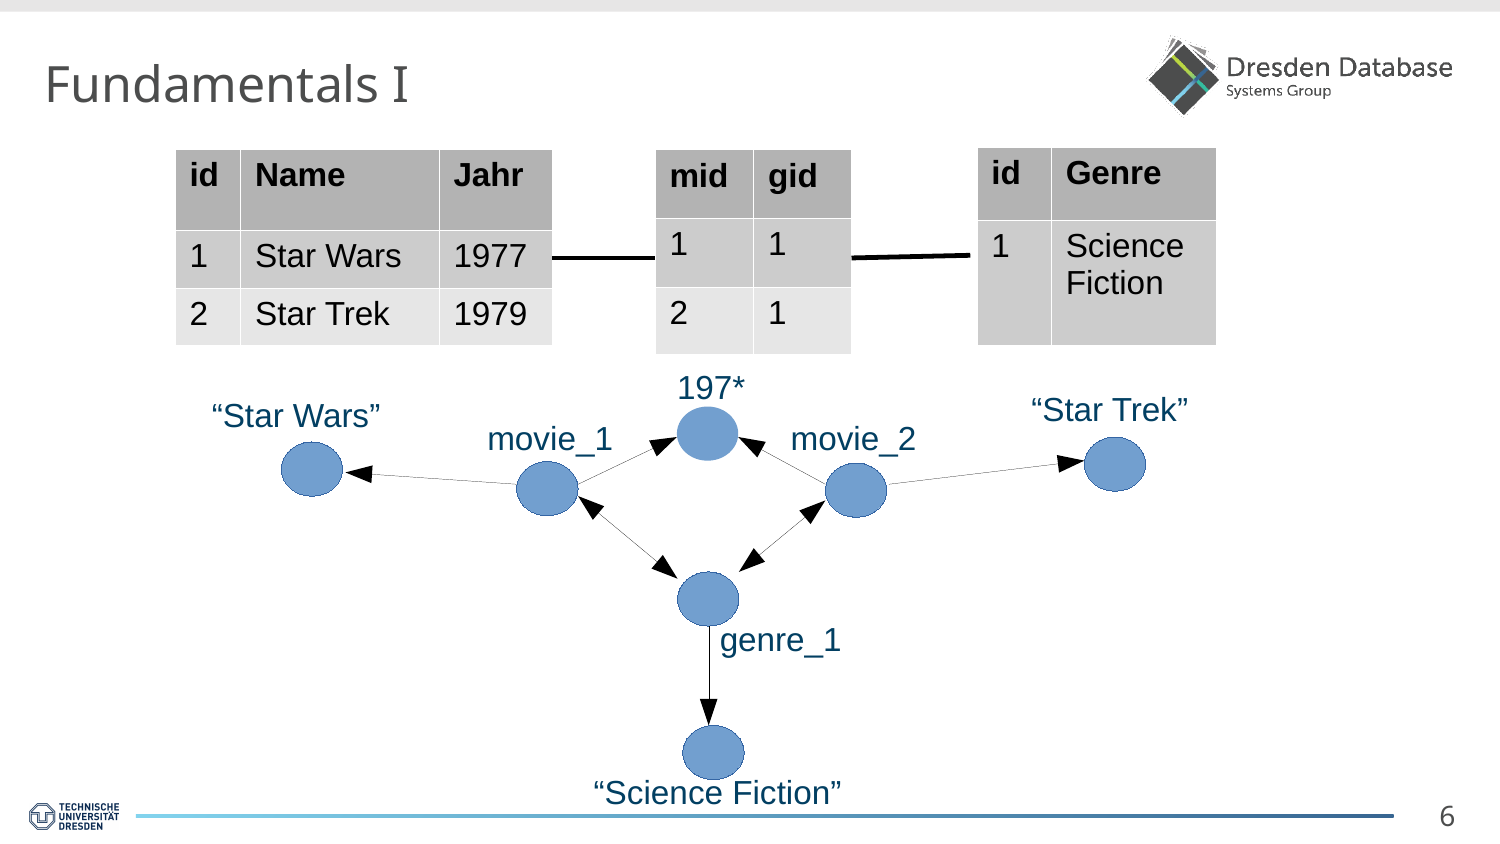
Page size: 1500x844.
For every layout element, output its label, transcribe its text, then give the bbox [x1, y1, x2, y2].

table_cell 2 [656, 288, 753, 354]
table_header Jahr [440, 150, 552, 230]
text_box “Star Trek” [1016, 384, 1276, 567]
table_cell 1979 [440, 289, 552, 345]
picture [1145, 35, 1453, 118]
text_box 197* [662, 361, 884, 461]
table_header gid [754, 150, 851, 218]
table_cell 1977 [440, 231, 552, 288]
table_cell Star Trek [241, 289, 439, 345]
text_box movie_2 [775, 413, 981, 501]
table_header Name [241, 150, 439, 230]
table_cell Star Wars [241, 231, 439, 288]
text_box [1084, 437, 1146, 492]
table_cell 1 [754, 219, 851, 287]
table_header id [978, 148, 1051, 220]
picture [29, 803, 119, 830]
table_header Genre [1052, 148, 1216, 220]
text_box [682, 725, 745, 780]
table_cell 1 [754, 288, 851, 354]
text_box [281, 441, 343, 497]
text_box [828, 501, 885, 518]
table_cell Science Fiction [1052, 221, 1216, 345]
table_header id [176, 150, 240, 230]
table_cell 1 [656, 219, 753, 287]
title Fundamentals I [29, 47, 1093, 118]
text_box genre_1 [705, 614, 910, 713]
text_box “Science Fiction” [578, 767, 914, 844]
table_header mid [656, 150, 753, 218]
text_box movie_1 [472, 413, 677, 513]
table_cell 2 [176, 289, 240, 345]
text_box [677, 571, 739, 626]
text_box “Star Wars” [197, 389, 426, 489]
table_cell 1 [978, 221, 1051, 345]
table_cell 1 [176, 231, 240, 288]
